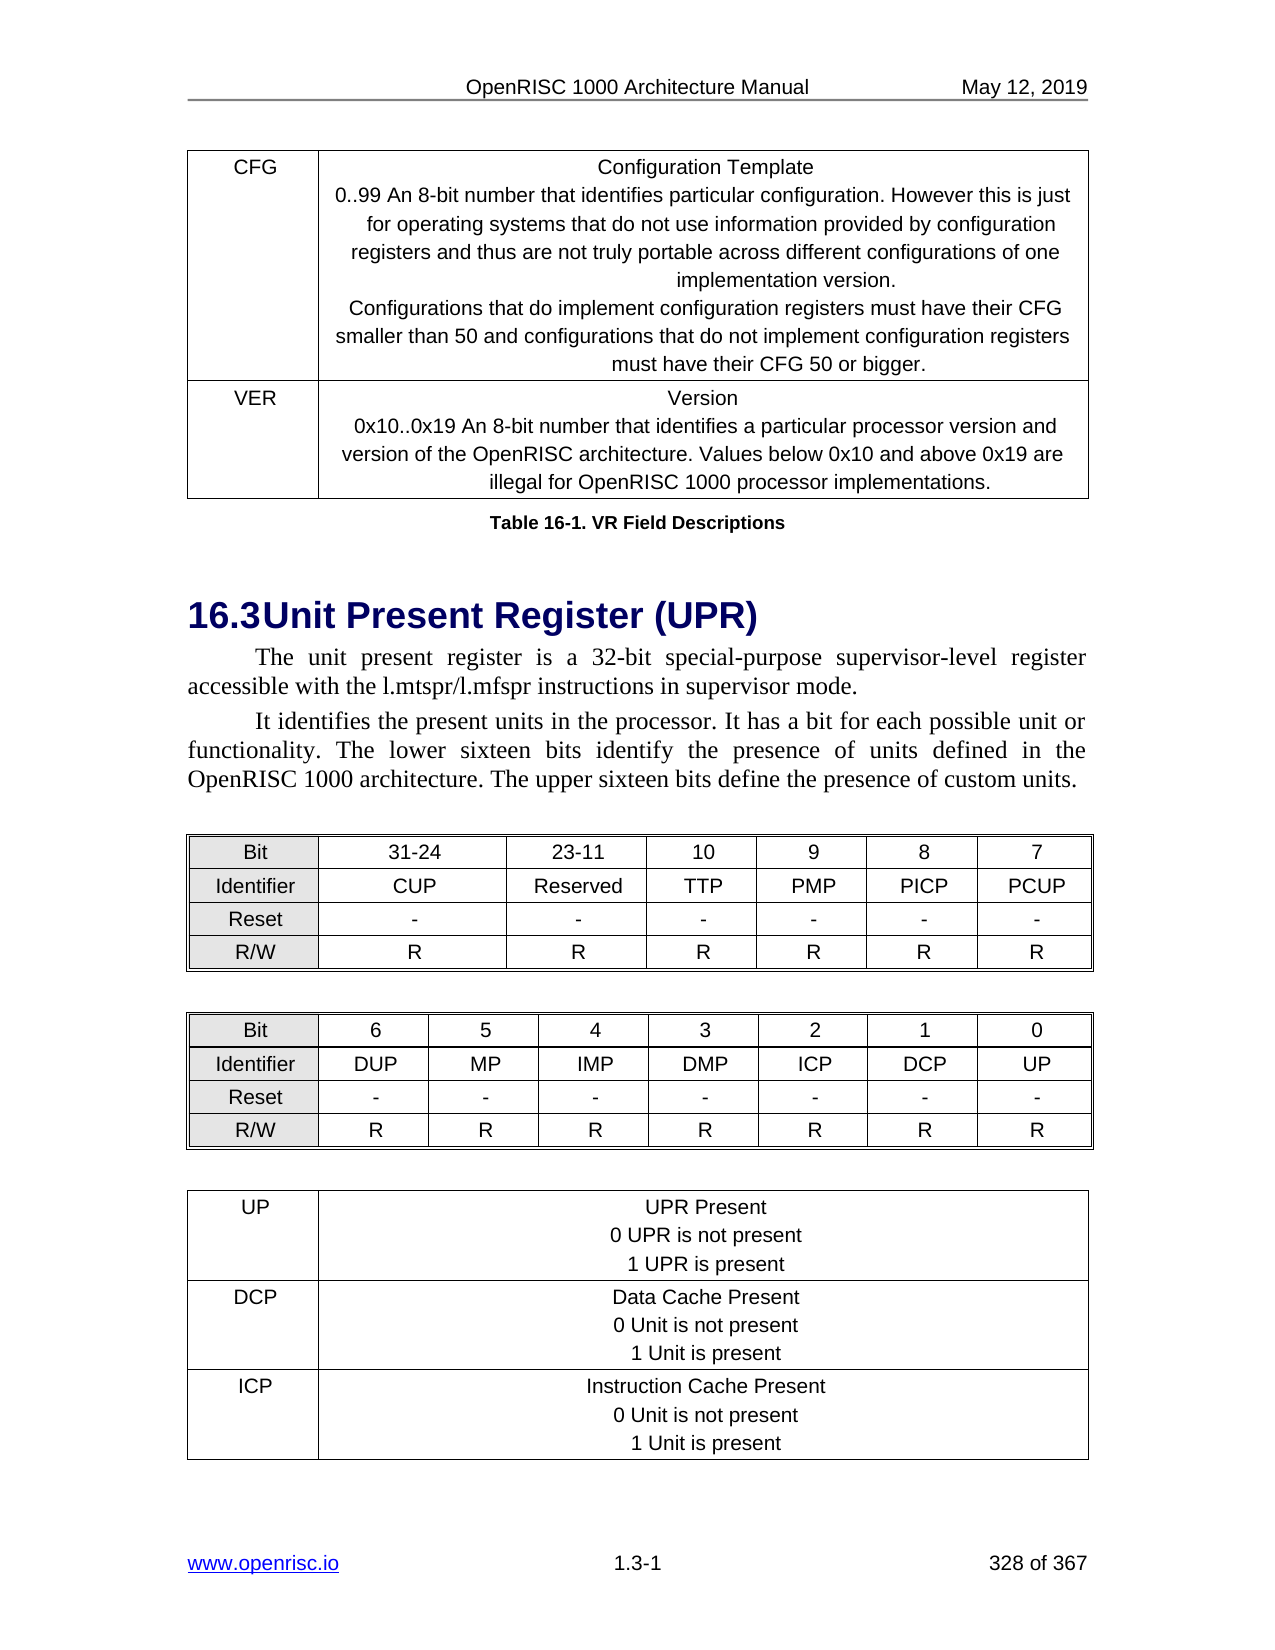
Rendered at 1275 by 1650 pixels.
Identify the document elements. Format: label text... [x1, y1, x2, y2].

table_cell R [507, 936, 646, 968]
table_cell - [759, 1081, 867, 1113]
table_header 5 [429, 1015, 538, 1046]
table_cell CFG [188, 151, 318, 380]
table_header Bit [190, 837, 318, 868]
table_cell ICP [188, 1370, 318, 1459]
table_cell CUP [319, 869, 506, 902]
table_header 1 [868, 1015, 977, 1046]
table_cell R [319, 936, 506, 968]
table_cell R [978, 1114, 1091, 1146]
table_cell Identifier [190, 1048, 318, 1080]
table_cell DCP [188, 1281, 318, 1369]
table_header 0 [978, 1015, 1091, 1046]
table_header 10 [647, 837, 756, 868]
table_cell R [319, 1114, 428, 1146]
table_cell Configuration Template 0..99 An 8-bit number that identifies particular configuration. However this is just for operating systems that do not use information provided by configuration registers and thus are not truly portable across different configurations of one implementation version. Configurations that do implement configuration registers must have their CFG smaller than 50 and configurations that do not implement configuration registers must have their CFG 50 or bigger. [319, 151, 1088, 380]
text It identifies the present units in the processor. It has a bit for each possible unit or functionality. The lower sixteen bits identify the presence of units defined in the OpenRISC 1000 architecture. The upper sixteen bits define the presence of custom units. [187, 706, 1087, 792]
table_cell R [539, 1114, 648, 1146]
table_cell - [319, 903, 506, 935]
table_header UP [188, 1191, 318, 1279]
table_cell TTP [647, 869, 756, 902]
table_cell PICP [867, 869, 977, 902]
table_cell VER [188, 381, 318, 498]
table_cell R [868, 1114, 977, 1146]
table_cell MP [429, 1048, 538, 1080]
table_cell - [507, 903, 646, 935]
table_cell - [647, 903, 756, 935]
table_header 6 [319, 1015, 428, 1046]
table_header 23-11 [507, 837, 646, 868]
table_cell - [867, 903, 977, 935]
table_header 8 [867, 837, 977, 868]
table_cell ICP [759, 1048, 867, 1080]
table_cell - [868, 1081, 977, 1113]
table_header 31-24 [319, 837, 506, 868]
table_cell - [649, 1081, 758, 1113]
table_cell PCUP [978, 869, 1091, 902]
table_cell DMP [649, 1048, 758, 1080]
table_cell Version 0x10..0x19 An 8-bit number that identifies a particular processor version and version of the OpenRISC architecture. Values below 0x10 and above 0x19 are illegal for OpenRISC 1000 processor implementations. [319, 381, 1088, 498]
table_header UPR Present 0 UPR is not present 1 UPR is present [319, 1191, 1088, 1279]
table_cell Identifier [190, 869, 318, 902]
table_cell - [978, 903, 1091, 935]
table_cell Reset [190, 1081, 318, 1113]
table_cell R [649, 1114, 758, 1146]
table_header Bit [190, 1015, 318, 1046]
table_cell - [978, 1081, 1091, 1113]
table_cell - [539, 1081, 648, 1113]
table_header 2 [759, 1015, 867, 1046]
table_cell - [429, 1081, 538, 1113]
table_cell UP [978, 1048, 1091, 1080]
table_cell R [867, 936, 977, 968]
table_cell Instruction Cache Present 0 Unit is not present 1 Unit is present [319, 1370, 1088, 1459]
table_header 4 [539, 1015, 648, 1046]
table_cell PMP [757, 869, 866, 902]
table_header 3 [649, 1015, 758, 1046]
text Table 16-1. VR Field Descriptions [187, 511, 1087, 533]
text The unit present register is a 32-bit special-purpose supervisor-level register accessible with the l.mtspr/l.mfspr instructions in supervisor mode. [187, 642, 1087, 700]
table_cell IMP [539, 1048, 648, 1080]
table_cell Reserved [507, 869, 646, 902]
table_cell R [757, 936, 866, 968]
table_cell R/W [190, 1114, 318, 1146]
table_cell - [319, 1081, 428, 1113]
table_cell R/W [190, 936, 318, 968]
table_cell Data Cache Present 0 Unit is not present 1 Unit is present [319, 1281, 1088, 1369]
table_cell R [759, 1114, 867, 1146]
subtitle Unit Present Register (UPR) [187, 593, 1087, 636]
table_cell DCP [868, 1048, 977, 1080]
table_cell DUP [319, 1048, 428, 1080]
table_cell Reset [190, 903, 318, 935]
table_cell R [978, 936, 1091, 968]
table_header 7 [978, 837, 1091, 868]
table_cell R [647, 936, 756, 968]
table_header 9 [757, 837, 866, 868]
table_cell - [757, 903, 866, 935]
table_cell R [429, 1114, 538, 1146]
